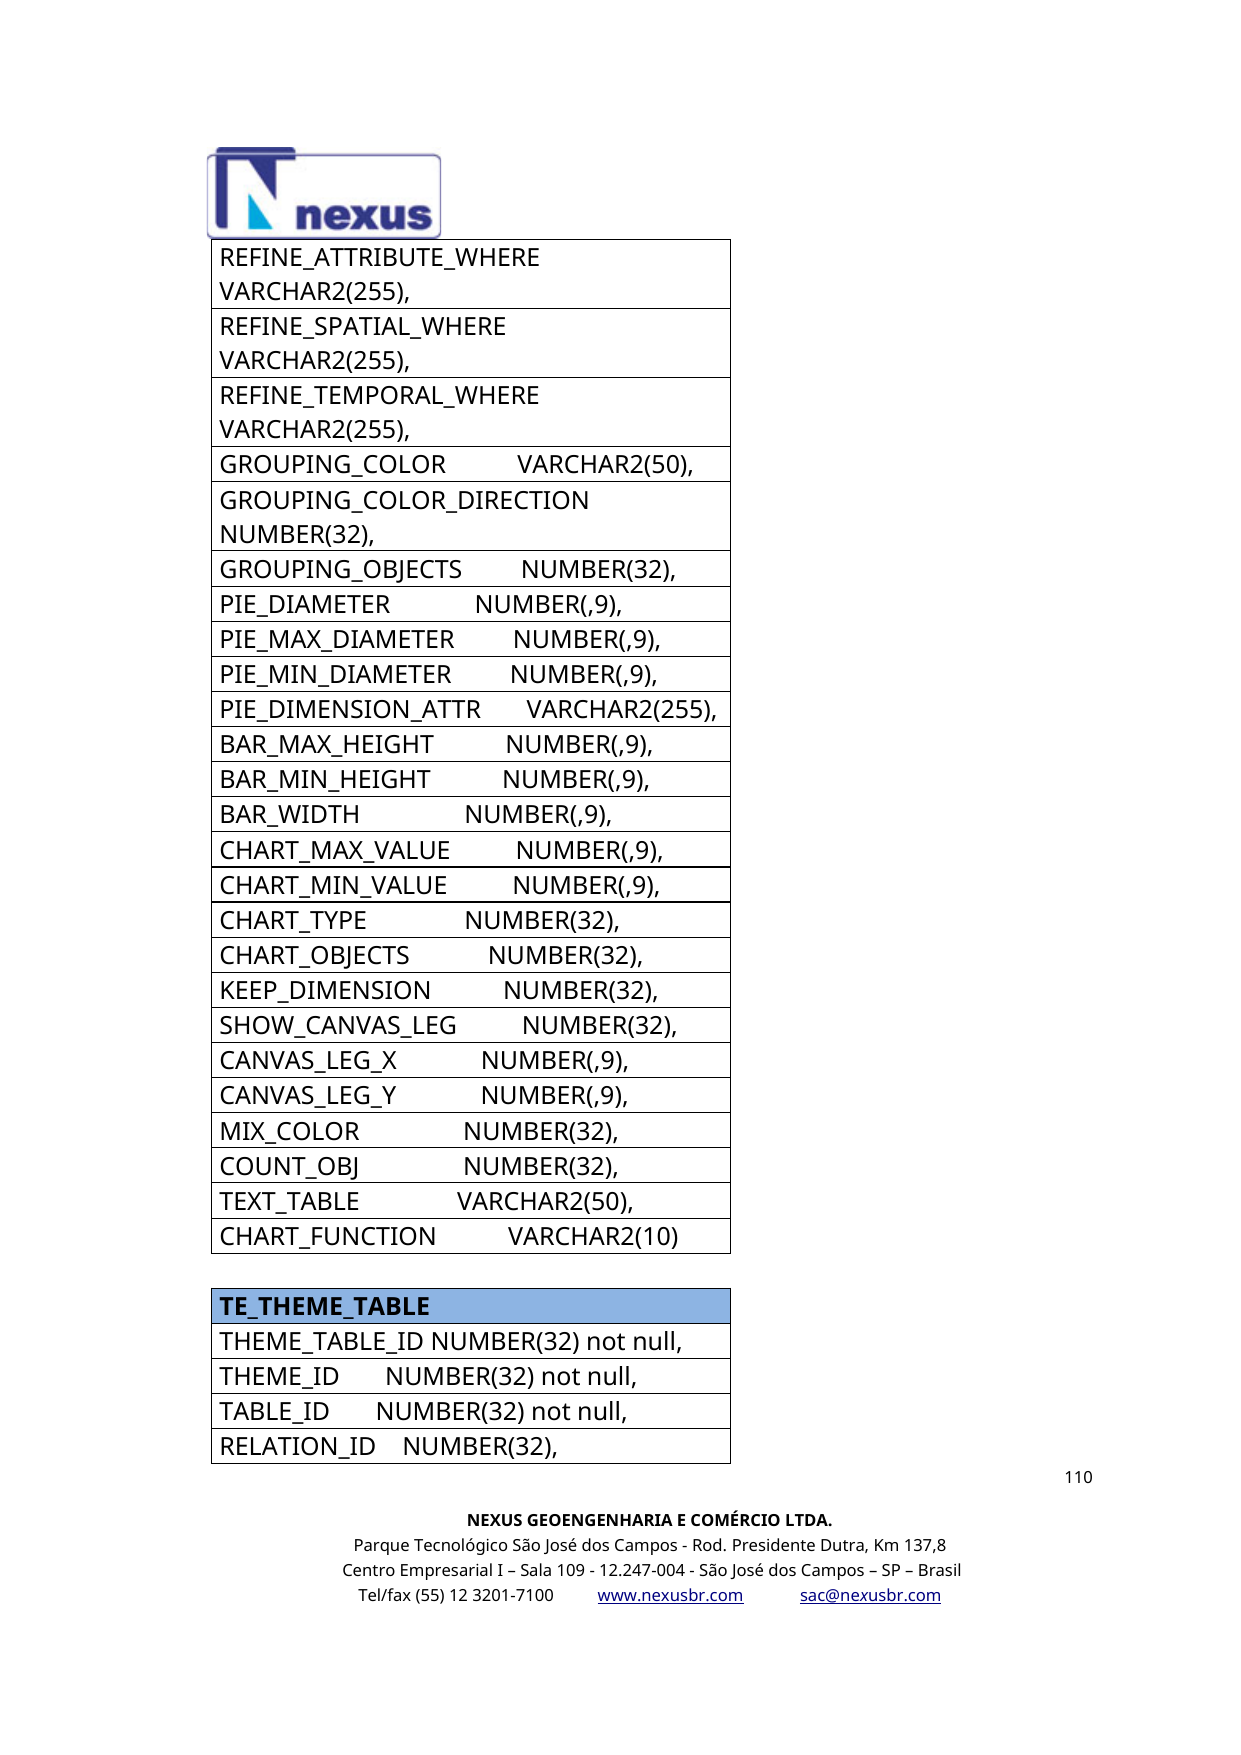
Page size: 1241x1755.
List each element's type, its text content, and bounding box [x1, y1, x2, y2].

table_cell RELATION_ID NUMBER(32), [212, 1429, 730, 1463]
table_cell REFINE_SPATIAL_WHERE VARCHAR2(255), [212, 309, 730, 377]
table_cell CANVAS_LEG_X NUMBER(,9), [212, 1043, 730, 1077]
table_cell GROUPING_COLOR VARCHAR2(50), [212, 447, 730, 481]
table_cell GROUPING_OBJECTS NUMBER(32), [212, 551, 730, 586]
table_cell REFINE_ATTRIBUTE_WHERE VARCHAR2(255), [212, 240, 730, 308]
table_cell TEXT_TABLE VARCHAR2(50), [212, 1183, 730, 1217]
table_cell PIE_MIN_DIAMETER NUMBER(,9), [212, 657, 730, 691]
table_cell PIE_MAX_DIAMETER NUMBER(,9), [212, 622, 730, 656]
table_cell BAR_WIDTH NUMBER(,9), [212, 797, 730, 831]
table_cell CHART_TYPE NUMBER(32), [212, 903, 730, 937]
table_cell TABLE_ID NUMBER(32) not null, [212, 1394, 730, 1428]
table_cell [212, 1254, 731, 1288]
table_cell CHART_OBJECTS NUMBER(32), [212, 938, 730, 972]
table_cell CHART_MIN_VALUE NUMBER(,9), [212, 868, 730, 901]
table_cell SHOW_CANVAS_LEG NUMBER(32), [212, 1008, 730, 1042]
table_cell KEEP_DIMENSION NUMBER(32), [212, 973, 730, 1007]
table_cell REFINE_TEMPORAL_WHERE VARCHAR2(255), [212, 378, 730, 446]
table_cell CHART_FUNCTION VARCHAR2(10) [212, 1219, 730, 1252]
table_cell PIE_DIMENSION_ATTR VARCHAR2(255), [212, 692, 730, 726]
table_cell CANVAS_LEG_Y NUMBER(,9), [212, 1078, 730, 1112]
table_cell BAR_MIN_HEIGHT NUMBER(,9), [212, 762, 730, 796]
table_cell BAR_MAX_HEIGHT NUMBER(,9), [212, 727, 730, 761]
table_cell THEME_TABLE_ID NUMBER(32) not null, [212, 1324, 730, 1358]
table_cell CHART_MAX_VALUE NUMBER(,9), [212, 832, 730, 866]
table_cell COUNT_OBJ NUMBER(32), [212, 1148, 730, 1182]
table_cell THEME_ID NUMBER(32) not null, [212, 1359, 730, 1393]
table_cell TE_THEME_TABLE [212, 1289, 730, 1323]
table_cell PIE_DIAMETER NUMBER(,9), [212, 587, 730, 621]
table_cell GROUPING_COLOR_DIRECTION NUMBER(32), [212, 482, 730, 550]
table_cell MIX_COLOR NUMBER(32), [212, 1113, 730, 1147]
